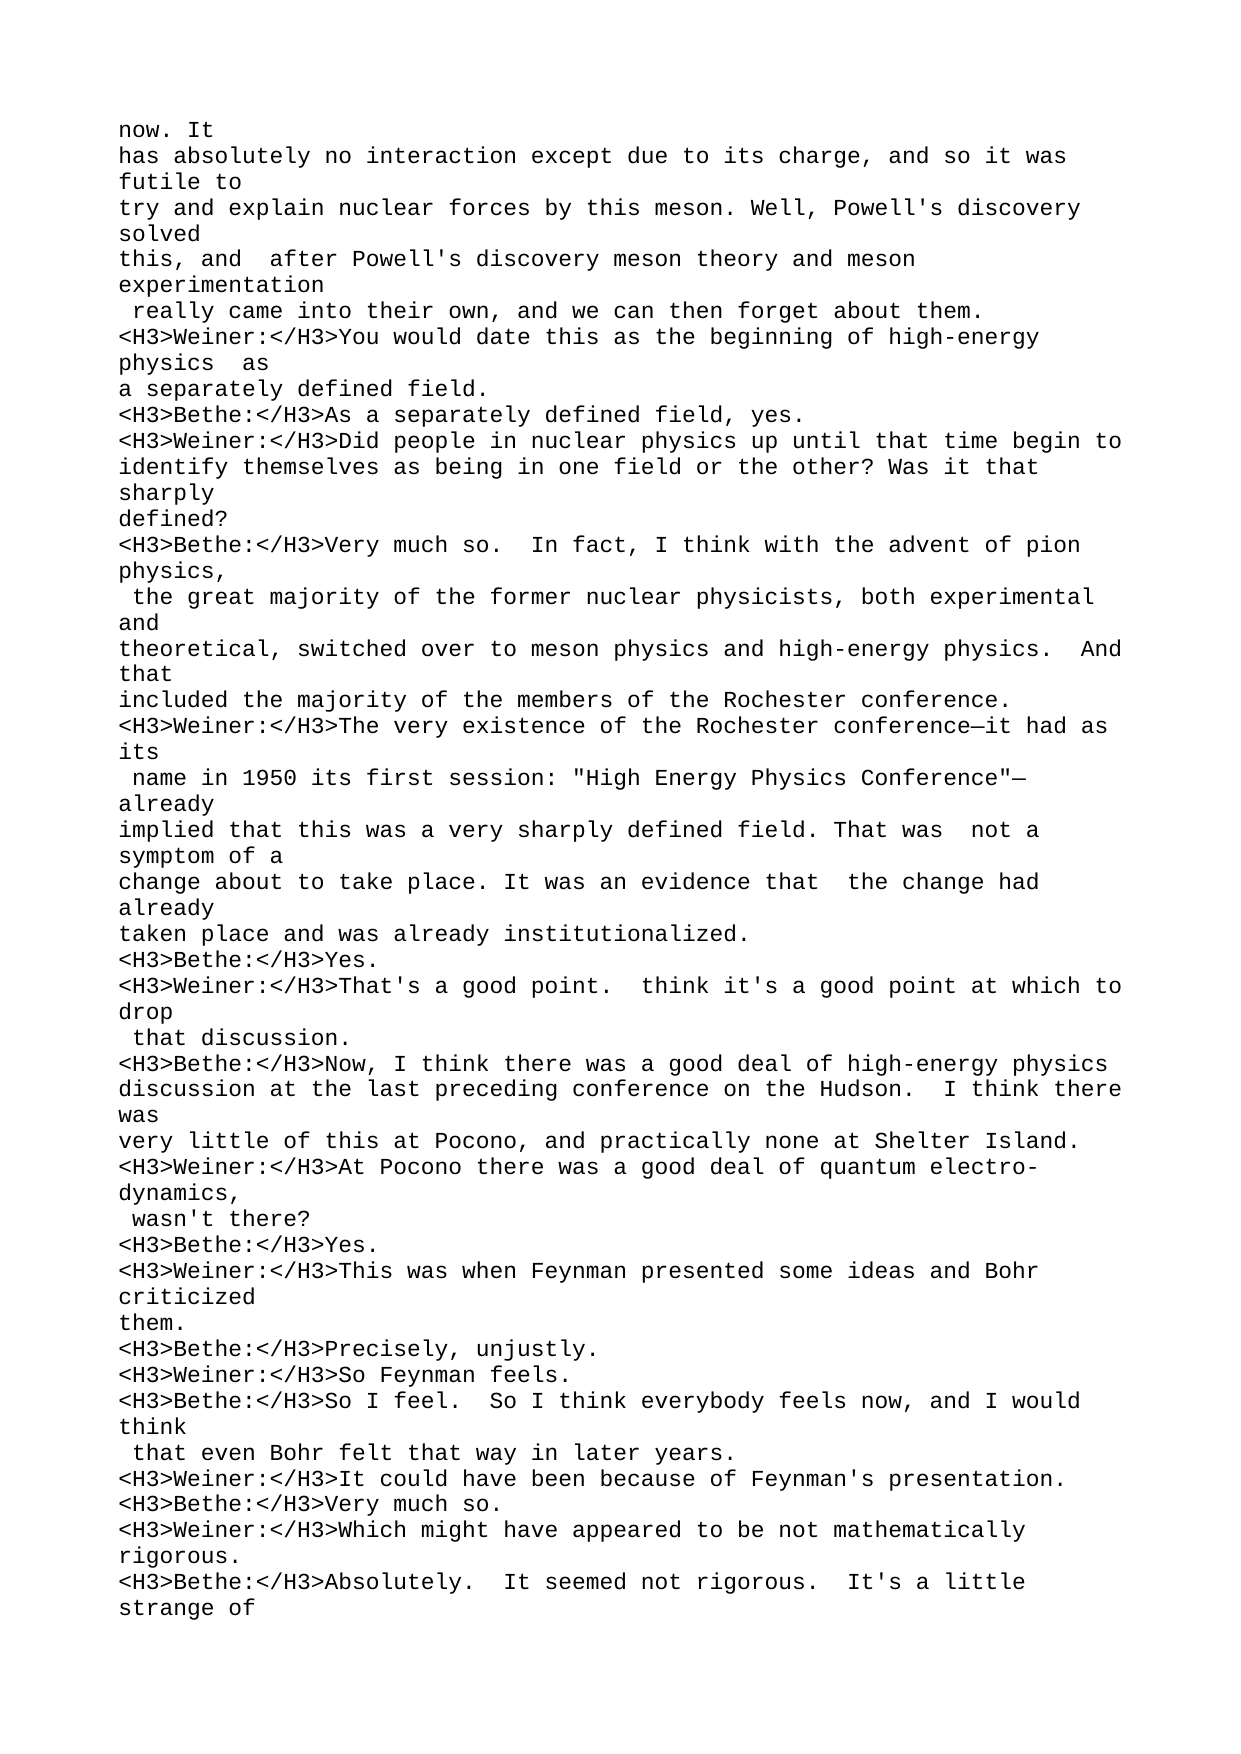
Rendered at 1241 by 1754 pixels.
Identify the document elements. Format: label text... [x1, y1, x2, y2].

text wasn't there? [118, 1207, 1122, 1233]
text <H3>Bethe:</H3>Very much so. [118, 1493, 1122, 1519]
text <H3>Weiner:</H3>This was when Feynman presented some ideas and Bohr criticized [118, 1259, 1122, 1311]
text that discussion. [118, 1026, 1122, 1052]
text this, and after Powell's discovery meson theory and meson experimentation [118, 248, 1122, 300]
text <H3>Weiner:</H3>The very existence of the Rochester conference—it had as its [118, 715, 1122, 767]
text discussion at the last preceding conference on the Hudson. I think there was [118, 1078, 1122, 1130]
text <H3>Weiner:</H3>That's a good point. think it's a good point at which to drop [118, 974, 1122, 1026]
text <H3>Weiner:</H3>You would date this as the beginning of high-energy physics as [118, 326, 1122, 377]
text taken place and was already institutionalized. [118, 922, 1122, 948]
text <H3>Weiner:</H3>Which might have appeared to be not mathematically rigorous. [118, 1519, 1122, 1571]
text included the majority of the members of the Rochester conference. [118, 689, 1122, 715]
text <H3>Bethe:</H3>Absolutely. It seemed not rigorous. It's a little strange of [118, 1571, 1122, 1622]
text them. [118, 1311, 1122, 1337]
text that even Bohr felt that way in later years. [118, 1441, 1122, 1467]
text has absolutely no interaction except due to its charge, and so it was futile to [118, 144, 1122, 196]
text very little of this at Pocono, and practically none at Shelter Island. [118, 1130, 1122, 1156]
text name in 1950 its first session: "High Energy Physics Conference"— already [118, 767, 1122, 818]
text now. It [118, 118, 1122, 144]
text implied that this was a very sharply defined field. That was not a symptom of a [118, 818, 1122, 870]
text <H3>Bethe:</H3>Precisely, unjustly. [118, 1337, 1122, 1363]
text <H3>Weiner:</H3>It could have been because of Feynman's presentation. [118, 1467, 1122, 1493]
text <H3>Weiner:</H3>Did people in nuclear physics up until that time begin to [118, 429, 1122, 455]
text <H3>Bethe:</H3>Now, I think there was a good deal of high-energy physics [118, 1052, 1122, 1078]
text really came into their own, and we can then forget about them. [118, 300, 1122, 326]
text theoretical, switched over to meson physics and high-energy physics. And that [118, 637, 1122, 689]
text <H3>Weiner:</H3>At Pocono there was a good deal of quantum electro-dynamics, [118, 1156, 1122, 1207]
text <H3>Bethe:</H3>As a separately defined field, yes. [118, 403, 1122, 429]
text <H3>Bethe:</H3>Yes. [118, 948, 1122, 974]
text <H3>Weiner:</H3>So Feynman feels. [118, 1363, 1122, 1389]
text defined? [118, 507, 1122, 533]
text <H3>Bethe:</H3>So I feel. So I think everybody feels now, and I would think [118, 1389, 1122, 1441]
text a separately defined field. [118, 377, 1122, 403]
text identify themselves as being in one field or the other? Was it that sharply [118, 455, 1122, 507]
text the great majority of the former nuclear physicists, both experimental and [118, 585, 1122, 637]
text <H3>Bethe:</H3>Very much so. In fact, I think with the advent of pion physics, [118, 533, 1122, 585]
text change about to take place. It was an evidence that the change had already [118, 870, 1122, 922]
text <H3>Bethe:</H3>Yes. [118, 1233, 1122, 1259]
text try and explain nuclear forces by this meson. Well, Powell's discovery solved [118, 196, 1122, 248]
